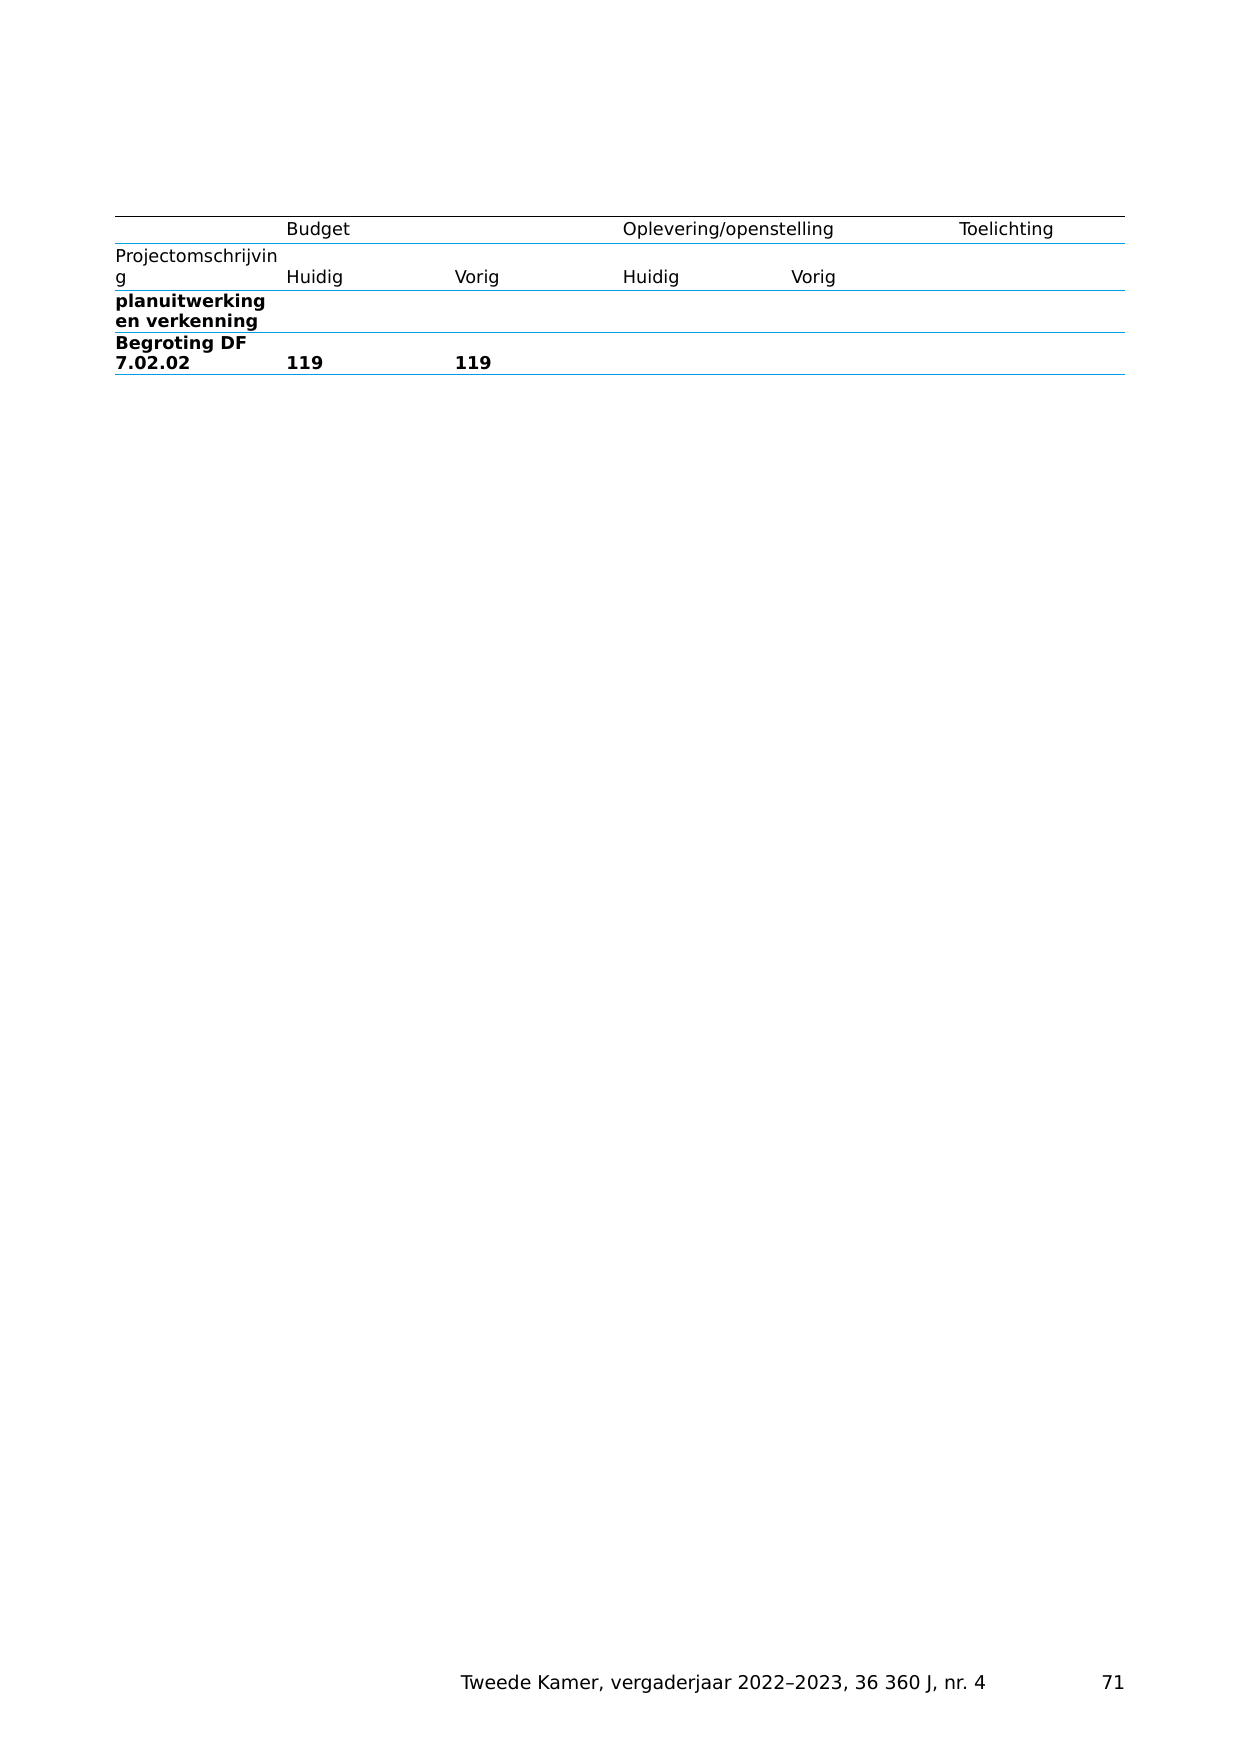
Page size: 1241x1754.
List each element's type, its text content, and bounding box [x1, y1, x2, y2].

table_cell Projectomschrijving [115, 244, 283, 290]
table_cell [956, 244, 1125, 290]
table_cell Vorig [452, 244, 620, 290]
table_cell Oplevering/openstelling [620, 217, 956, 243]
table_cell [956, 333, 1125, 374]
table_cell Huidig [283, 244, 452, 290]
table_cell [956, 291, 1125, 332]
table_cell [788, 333, 956, 374]
table_cell [115, 217, 283, 243]
table_cell [620, 291, 788, 332]
table_cell Budget [283, 217, 620, 243]
table_cell Huidig [620, 244, 788, 290]
table_cell Vorig [788, 244, 956, 290]
table_header Tabel 16 Verkenning en planuitwerking waterkwaliteit [115, 191, 1125, 216]
table_cell [788, 291, 956, 332]
table_cell planuitwerking en verkenning [115, 291, 283, 332]
table_cell 119 [452, 333, 620, 374]
table_cell [283, 291, 452, 332]
table_cell [620, 333, 788, 374]
table_cell [452, 291, 620, 332]
table_cell 119 [283, 333, 452, 374]
table_cell Begroting DF 7.02.02 [115, 333, 283, 374]
table_cell Toelichting [956, 217, 1125, 243]
